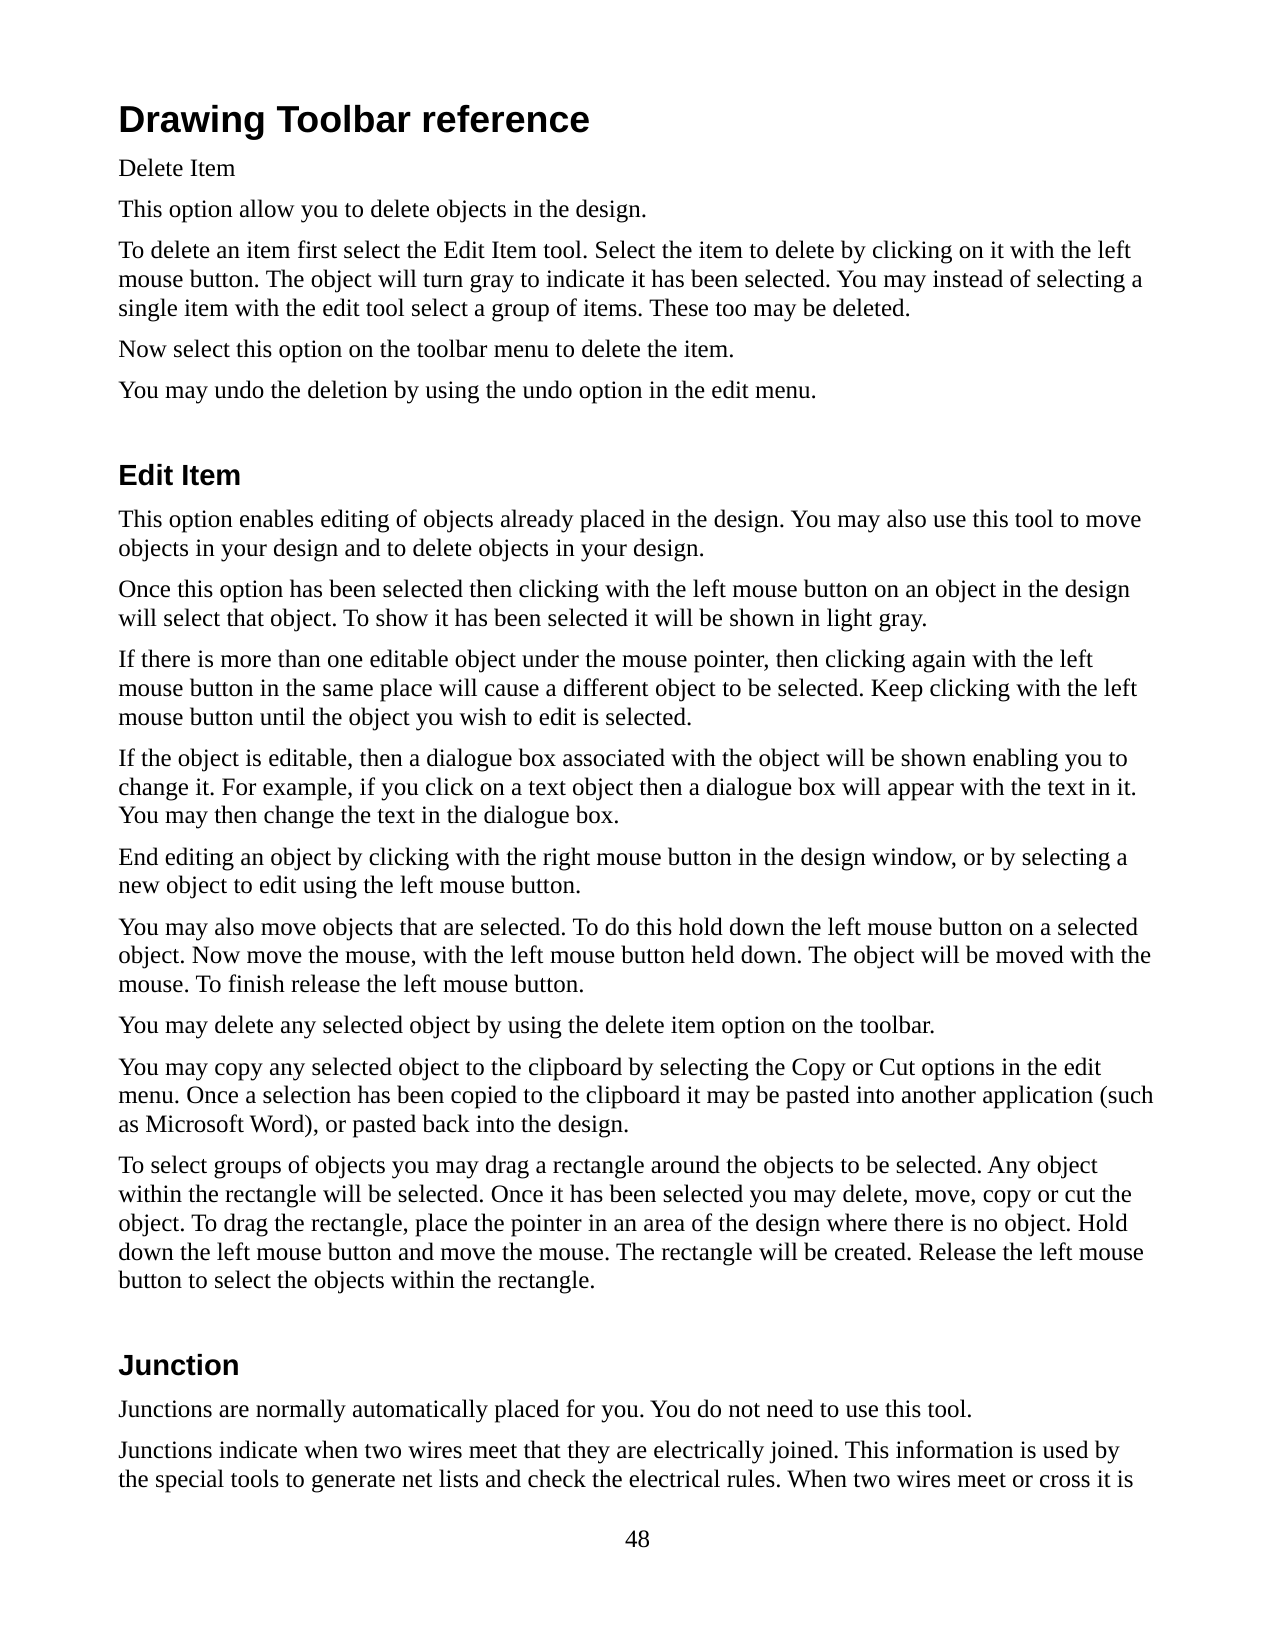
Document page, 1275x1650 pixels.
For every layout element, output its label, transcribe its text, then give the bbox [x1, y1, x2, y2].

text This option enables editing of objects already placed in the design. You may also use this tool to move objects in your design and to delete objects in your design. [118, 504, 1157, 562]
text Drawing Toolbar reference [118, 97, 1157, 141]
text If there is more than one editable object under the mouse pointer, then clicking again with the left mouse button in the same place will cause a different object to be selected. Keep clicking with the left mouse button until the object you wish to edit is selected. [118, 644, 1157, 730]
text Now select this option on the toolbar menu to delete the item. [118, 334, 1157, 363]
text Once this option has been selected then clicking with the left mouse button on an object in the design will select that object. To show it has been selected it will be shown in light gray. [118, 574, 1157, 632]
text You may undo the deletion by using the undo option in the edit menu. [118, 376, 1157, 404]
text Junctions are normally automatically placed for you. You do not need to use this tool. [118, 1394, 1157, 1423]
text To delete an item first select the Edit Item tool. Select the item to delete by clicking on it with the left mouse button. The object will turn gray to indicate it has been selected. You may instead of selecting a single item with the edit tool select a group of items. These too may be deleted. [118, 236, 1157, 322]
text If the object is editable, then a dialogue box associated with the object will be shown enabling you to change it. For example, if you click on a text object then a dialogue box will appear with the text in it. You may then change the text in the dialogue box. [118, 743, 1157, 829]
text To select groups of objects you may drag a rectangle around the objects to be selected. Any object within the rectangle will be selected. Once it has been selected you may delete, move, copy or cut the object. To drag the rectangle, place the pointer in an area of the design where there is no object. Hold down the left mouse button and move the mouse. The rectangle will be created. Release the left mouse button to select the objects within the rectangle. [118, 1150, 1157, 1294]
text This option allow you to delete objects in the design. [118, 194, 1157, 223]
text Junction [118, 1348, 1157, 1381]
text Edit Item [118, 458, 1157, 492]
text You may delete any selected object by using the delete item option on the toolbar. [118, 1010, 1157, 1039]
text Delete Item [118, 153, 1157, 182]
text You may also move objects that are selected. To do this hold down the left mouse button on a selected object. Now move the mouse, with the left mouse button held down. The object will be moved with the mouse. To finish release the left mouse button. [118, 912, 1157, 998]
text Junctions indicate when two wires meet that they are electrically joined. This information is used by the special tools to generate net lists and check the electrical rules. When two wires meet or cross it is [118, 1435, 1157, 1493]
text End editing an object by clicking with the right mouse button in the design window, or by selecting a new object to edit using the left mouse button. [118, 842, 1157, 899]
text You may copy any selected object to the clipboard by selecting the Copy or Cut options in the edit menu. Once a selection has been copied to the clipboard it may be pasted into another application (such as Microsoft Word), or pasted back into the design. [118, 1052, 1157, 1138]
